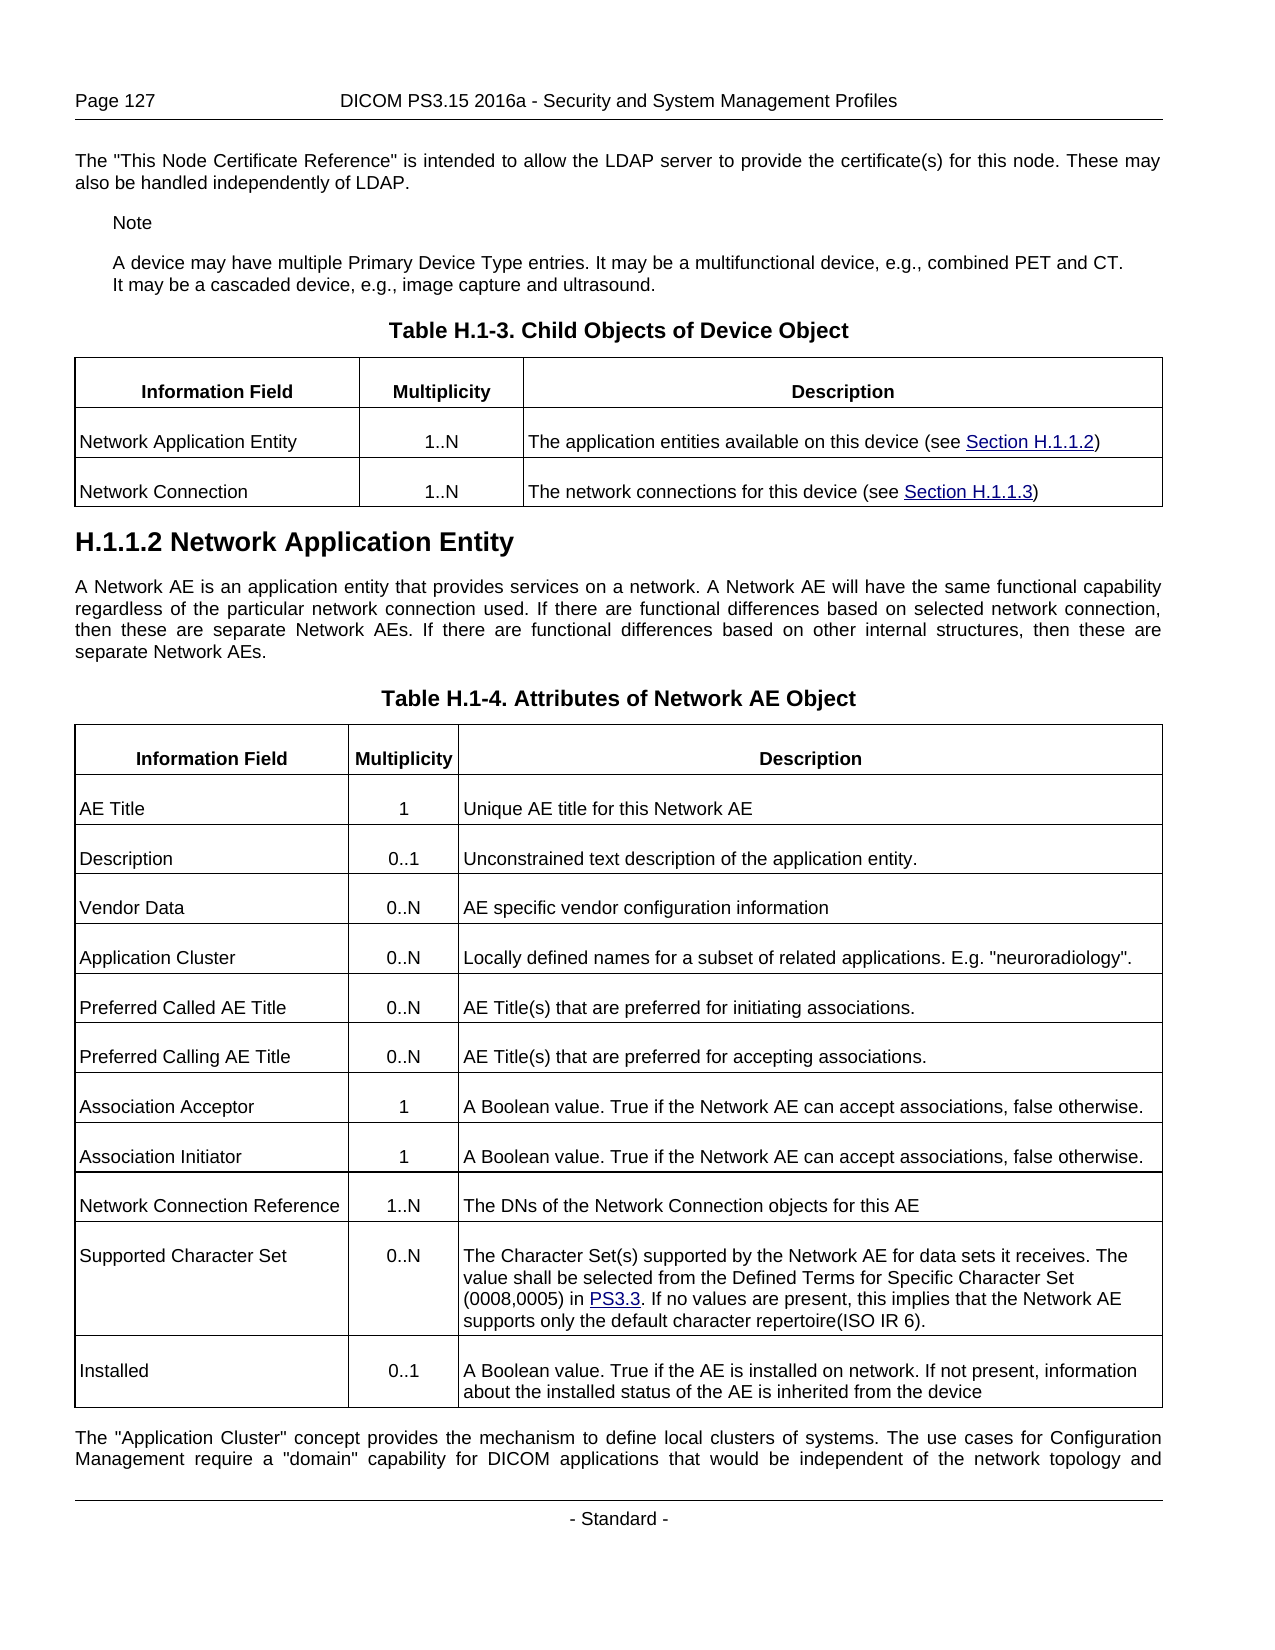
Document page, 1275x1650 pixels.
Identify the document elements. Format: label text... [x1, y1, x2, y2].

table_cell Network Application Entity [76, 408, 359, 457]
table_cell Preferred Calling AE Title [76, 1023, 348, 1072]
table_cell Association Initiator [76, 1123, 348, 1171]
table_header Multiplicity [360, 358, 523, 407]
table_cell The application entities available on this device (see Section H.1.1.2) [524, 408, 1162, 457]
text The "This Node Certificate Reference" is intended to allow the LDAP server to provide the certificate(s) for this node. These may also be handled independently of LDAP. [75, 150, 1162, 193]
table_header Description [524, 358, 1162, 407]
text H.1.1.2 Network Application Entity [75, 526, 1162, 557]
table_cell Application Cluster [76, 924, 348, 973]
table_cell 1 [349, 1123, 458, 1171]
table_cell 0..1 [349, 825, 458, 873]
table_cell Network Connection [76, 458, 359, 506]
table_cell Installed [76, 1336, 348, 1407]
table_cell 1..N [360, 408, 523, 457]
table_cell The network connections for this device (see Section H.1.1.3) [524, 458, 1162, 506]
table_cell Association Acceptor [76, 1073, 348, 1122]
table_header Description [459, 725, 1162, 774]
table_cell Unique AE title for this Network AE [459, 775, 1162, 823]
table_cell The DNs of the Network Connection objects for this AE [459, 1173, 1162, 1221]
table_cell 1..N [360, 458, 523, 506]
table_cell Vendor Data [76, 874, 348, 923]
table_header Information Field [76, 358, 359, 407]
table_cell Locally defined names for a subset of related applications. E.g. "neuroradiology". [459, 924, 1162, 973]
table_cell 0..N [349, 1222, 458, 1335]
text Table H.1-3. Child Objects of Device Object [75, 318, 1162, 344]
table_cell 0..N [349, 924, 458, 973]
table_cell Network Connection Reference [76, 1173, 348, 1221]
table_cell 0..N [349, 874, 458, 923]
table_cell Unconstrained text description of the application entity. [459, 825, 1162, 873]
table_cell 1..N [349, 1173, 458, 1221]
table_header Information Field [76, 725, 348, 774]
table_cell A Boolean value. True if the Network AE can accept associations, false otherwise. [459, 1073, 1162, 1122]
table_cell Description [76, 825, 348, 873]
table_cell A Boolean value. True if the AE is installed on network. If not present, information about the installed status of the AE is inherited from the device [459, 1336, 1162, 1407]
table_cell 1 [349, 1073, 458, 1122]
text Table H.1-4. Attributes of Network AE Object [75, 685, 1162, 711]
table_cell Supported Character Set [76, 1222, 348, 1335]
table_cell AE specific vendor configuration information [459, 874, 1162, 923]
text A device may have multiple Primary Device Type entries. It may be a multifunctional device, e.g., combined PET and CT. It may be a cascaded device, e.g., image capture and ultrasound. [112, 252, 1125, 295]
table_cell The Character Set(s) supported by the Network AE for data sets it receives. The value shall be selected from the Defined Terms for Specific Character Set (0008,0005) in PS3.3. If no values are present, this implies that the Network AE supports only the default character repertoire(ISO IR 6). [459, 1222, 1162, 1335]
table_cell AE Title(s) that are preferred for accepting associations. [459, 1023, 1162, 1072]
text Note [112, 212, 1125, 233]
table_cell 0..N [349, 974, 458, 1022]
table_cell 0..1 [349, 1336, 458, 1407]
table_cell 1 [349, 775, 458, 823]
table_cell AE Title [76, 775, 348, 823]
text The "Application Cluster" concept provides the mechanism to define local clusters of systems. The use cases for Configuration Management require a "domain" capability for DICOM applications that would be independent of the network topology and [75, 1426, 1162, 1469]
table_header Multiplicity [349, 725, 458, 774]
text A Network AE is an application entity that provides services on a network. A Network AE will have the same functional capability regardless of the particular network connection used. If there are functional differences based on selected network connection, then these are separate Network AEs. If there are functional differences based on other internal structures, then these are separate Network AEs. [75, 576, 1162, 662]
table_cell Preferred Called AE Title [76, 974, 348, 1022]
table_cell 0..N [349, 1023, 458, 1072]
table_cell AE Title(s) that are preferred for initiating associations. [459, 974, 1162, 1022]
table_cell A Boolean value. True if the Network AE can accept associations, false otherwise. [459, 1123, 1162, 1171]
